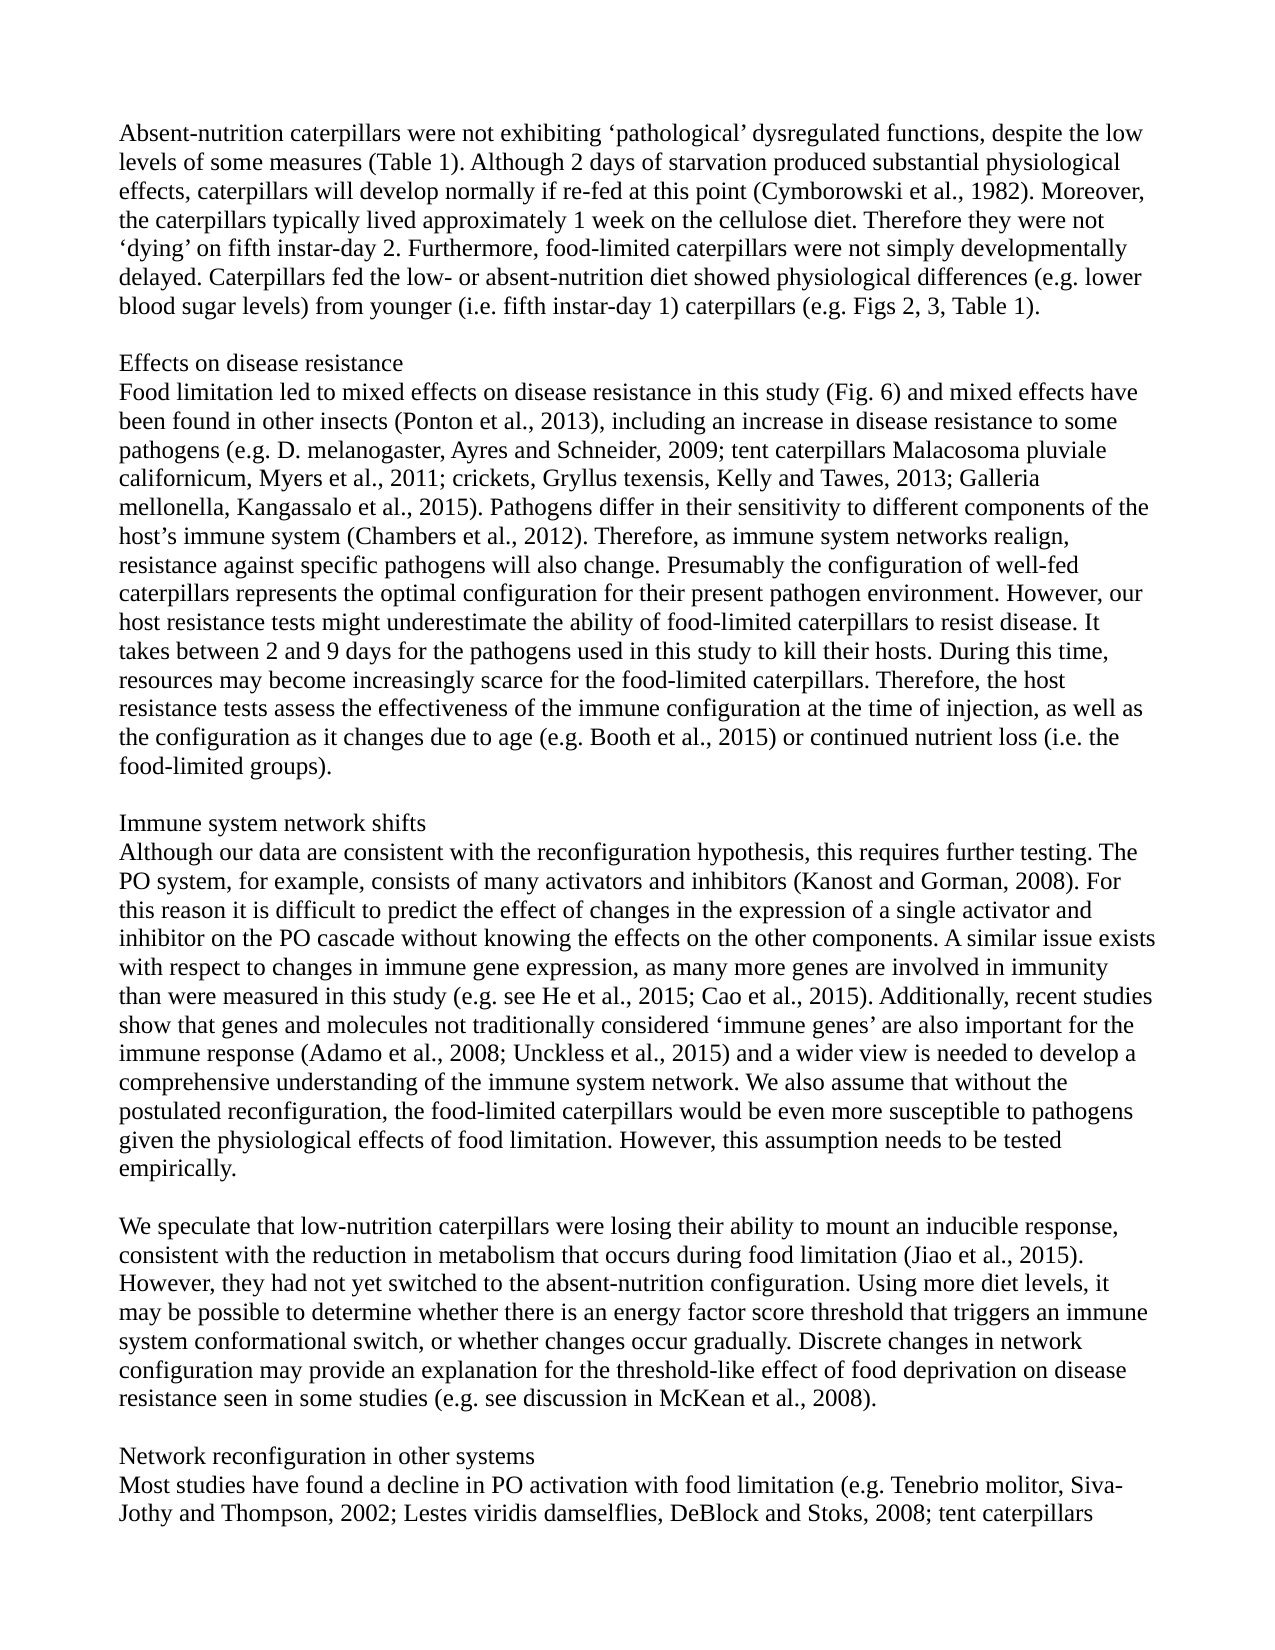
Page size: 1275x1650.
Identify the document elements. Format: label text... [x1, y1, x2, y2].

text Absent-nutrition caterpillars were not exhibiting ‘pathological’ dysregulated functions, despite the low levels of some measures (Table 1). Although 2 days of starvation produced substantial physiological effects, caterpillars will develop normally if re-fed at this point (Cymborowski et al., 1982). Moreover, the caterpillars typically lived approximately 1 week on the cellulose diet. Therefore they were not ‘dying’ on fifth instar-day 2. Furthermore, food-limited caterpillars were not simply developmentally delayed. Caterpillars fed the low- or absent-nutrition diet showed physiological differences (e.g. lower blood sugar levels) from younger (i.e. fifth instar-day 1) caterpillars (e.g. Figs 2, 3, Table 1). [118, 118, 1156, 320]
text Although our data are consistent with the reconfiguration hypothesis, this requires further testing. The PO system, for example, consists of many activators and inhibitors (Kanost and Gorman, 2008). For this reason it is difficult to predict the effect of changes in the expression of a single activator and inhibitor on the PO cascade without knowing the effects on the other components. A similar issue exists with respect to changes in immune gene expression, as many more genes are involved in immunity than were measured in this study (e.g. see He et al., 2015; Cao et al., 2015). Additionally, recent studies show that genes and molecules not traditionally considered ‘immune genes’ are also important for the immune response (Adamo et al., 2008; Unckless et al., 2015) and a wider view is needed to develop a comprehensive understanding of the immune system network. We also assume that without the postulated reconfiguration, the food-limited caterpillars would be even more susceptible to pathogens given the physiological effects of food limitation. However, this assumption needs to be tested empirically. [118, 837, 1156, 1182]
text We speculate that low-nutrition caterpillars were losing their ability to mount an inducible response, consistent with the reduction in metabolism that occurs during food limitation (Jiao et al., 2015). However, they had not yet switched to the absent-nutrition configuration. Using more diet levels, it may be possible to determine whether there is an energy factor score threshold that triggers an immune system conformational switch, or whether changes occur gradually. Discrete changes in network configuration may provide an explanation for the threshold-like effect of food deprivation on disease resistance seen in some studies (e.g. see discussion in McKean et al., 2008). [118, 1211, 1156, 1412]
text Food limitation led to mixed effects on disease resistance in this study (Fig. 6) and mixed effects have been found in other insects (Ponton et al., 2013), including an increase in disease resistance to some pathogens (e.g. D. melanogaster, Ayres and Schneider, 2009; tent caterpillars Malacosoma pluviale californicum, Myers et al., 2011; crickets, Gryllus texensis, Kelly and Tawes, 2013; Galleria mellonella, Kangassalo et al., 2015). Pathogens differ in their sensitivity to different components of the host’s immune system (Chambers et al., 2012). Therefore, as immune system networks realign, resistance against specific pathogens will also change. Presumably the configuration of well-fed caterpillars represents the optimal configuration for their present pathogen environment. However, our host resistance tests might underestimate the ability of food-limited caterpillars to resist disease. It takes between 2 and 9 days for the pathogens used in this study to kill their hosts. During this time, resources may become increasingly scarce for the food-limited caterpillars. Therefore, the host resistance tests assess the effectiveness of the immune configuration at the time of injection, as well as the configuration as it changes due to age (e.g. Booth et al., 2015) or continued nutrient loss (i.e. the food-limited groups). [118, 377, 1156, 780]
text Effects on disease resistance [118, 348, 1156, 377]
text Most studies have found a decline in PO activation with food limitation (e.g. Tenebrio molitor, Siva-Jothy and Thompson, 2002; Lestes viridis damselflies, DeBlock and Stoks, 2008; tent caterpillars [118, 1470, 1156, 1527]
text Network reconfiguration in other systems [118, 1441, 1156, 1470]
text Immune system network shifts [118, 808, 1156, 837]
